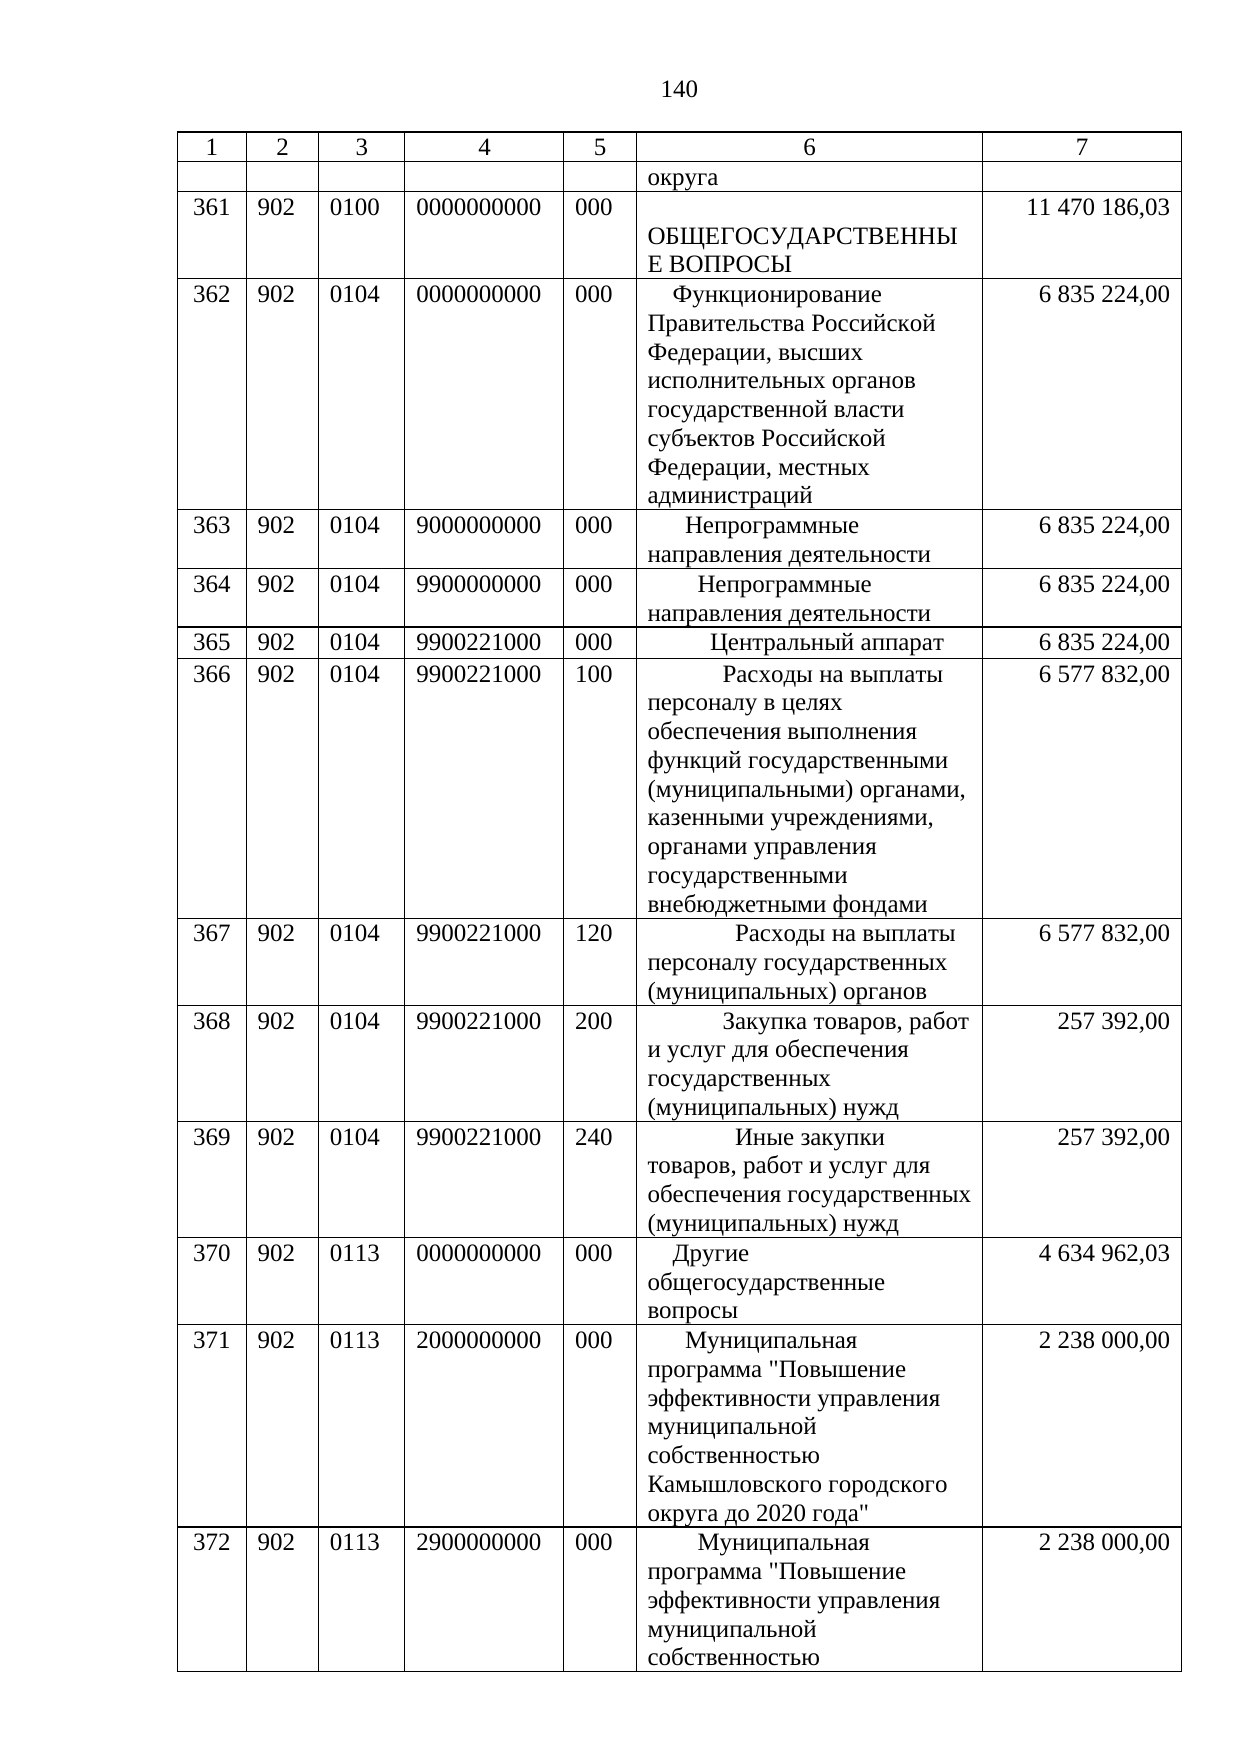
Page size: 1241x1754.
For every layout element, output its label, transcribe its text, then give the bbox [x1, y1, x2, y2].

table_cell 6 835 224,00 [983, 510, 1181, 568]
table_cell 902 [247, 628, 318, 658]
table_cell 372 [178, 1528, 246, 1671]
table_cell 0104 [319, 510, 404, 568]
table_header 4 [405, 133, 563, 161]
table_cell 370 [178, 1238, 246, 1324]
table_header 2 [247, 133, 318, 161]
table_cell 0000000000 [405, 1238, 563, 1324]
table_cell Другие общегосударственные вопросы [637, 1238, 982, 1324]
table_cell [564, 162, 636, 191]
table_cell 0113 [319, 1238, 404, 1324]
table_cell 2 238 000,00 [983, 1325, 1181, 1526]
table_cell 000 [564, 192, 636, 278]
table_cell 2 238 000,00 [983, 1528, 1181, 1671]
table_cell 120 [564, 919, 636, 1005]
table_cell 000 [564, 510, 636, 568]
table_cell [405, 162, 563, 191]
table_cell 9900221000 [405, 919, 563, 1005]
table_cell 000 [564, 1238, 636, 1324]
table_cell 902 [247, 659, 318, 917]
table_cell 4 634 962,03 [983, 1238, 1181, 1324]
table_header 7 [983, 133, 1181, 161]
table_cell Расходы на выплаты персоналу государственных (муниципальных) органов [637, 919, 982, 1005]
table_cell 366 [178, 659, 246, 917]
table_cell 365 [178, 628, 246, 658]
table_cell 902 [247, 192, 318, 278]
table_cell Муниципальная программа "Повышение эффективности управления муниципальной собственностью [637, 1528, 982, 1671]
table_cell 0104 [319, 628, 404, 658]
table_cell 000 [564, 1528, 636, 1671]
table_cell 11 470 186,03 [983, 192, 1181, 278]
table_cell Центральный аппарат [637, 628, 982, 658]
table_cell 240 [564, 1122, 636, 1237]
table_cell [319, 162, 404, 191]
table_cell 371 [178, 1325, 246, 1526]
table_cell 902 [247, 1325, 318, 1526]
table_cell Муниципальная программа "Повышение эффективности управления муниципальной собственностью Камышловского городского округа до 2020 года" [637, 1325, 982, 1526]
table_cell 0104 [319, 569, 404, 626]
table_cell 902 [247, 279, 318, 509]
table_cell 9900221000 [405, 1006, 563, 1121]
table_cell 6 835 224,00 [983, 279, 1181, 509]
table_cell 257 392,00 [983, 1006, 1181, 1121]
table_cell [178, 162, 246, 191]
table_cell 000 [564, 569, 636, 626]
table_cell 6 835 224,00 [983, 628, 1181, 658]
table_cell 0104 [319, 659, 404, 917]
table_header 6 [637, 133, 982, 161]
table_cell Непрограммные направления деятельности [637, 569, 982, 626]
table_cell 367 [178, 919, 246, 1005]
table_cell 364 [178, 569, 246, 626]
table_cell 000 [564, 279, 636, 509]
table_cell Иные закупки товаров, работ и услуг для обеспечения государственных (муниципальных) нужд [637, 1122, 982, 1237]
table_cell Расходы на выплаты персоналу в целях обеспечения выполнения функций государственными (муниципальными) органами, казенными учреждениями, органами управления государственными внебюджетными фондами [637, 659, 982, 917]
table_cell 9000000000 [405, 510, 563, 568]
table_cell 6 577 832,00 [983, 659, 1181, 917]
table_cell 369 [178, 1122, 246, 1237]
table_cell 257 392,00 [983, 1122, 1181, 1237]
table_cell 902 [247, 1006, 318, 1121]
table_header 5 [564, 133, 636, 161]
table_cell 6 577 832,00 [983, 919, 1181, 1005]
table_cell 363 [178, 510, 246, 568]
table_cell 361 [178, 192, 246, 278]
table_cell 902 [247, 1528, 318, 1671]
table_cell ОБЩЕГОСУДАРСТВЕННЫЕ ВОПРОСЫ [637, 192, 982, 278]
table_cell 200 [564, 1006, 636, 1121]
table_cell [983, 162, 1181, 191]
table_cell 6 835 224,00 [983, 569, 1181, 626]
table_cell округа [637, 162, 982, 191]
table_cell 0000000000 [405, 279, 563, 509]
table_cell 9900221000 [405, 1122, 563, 1237]
table_cell 0113 [319, 1528, 404, 1671]
table_cell 368 [178, 1006, 246, 1121]
table_header 1 [178, 133, 246, 161]
table_cell Функционирование Правительства Российской Федерации, высших исполнительных органов государственной власти субъектов Российской Федерации, местных администраций [637, 279, 982, 509]
table_cell 0104 [319, 279, 404, 509]
table_cell 0104 [319, 919, 404, 1005]
table_cell 0104 [319, 1122, 404, 1237]
table_cell 902 [247, 919, 318, 1005]
table_cell 0000000000 [405, 192, 563, 278]
table_cell [247, 162, 318, 191]
table_cell 902 [247, 569, 318, 626]
table_cell 2000000000 [405, 1325, 563, 1526]
table_cell 000 [564, 1325, 636, 1526]
table_cell 9900000000 [405, 569, 563, 626]
table_cell 362 [178, 279, 246, 509]
table_cell 902 [247, 1238, 318, 1324]
table_cell 0104 [319, 1006, 404, 1121]
table_cell 0113 [319, 1325, 404, 1526]
table_cell Непрограммные направления деятельности [637, 510, 982, 568]
table_cell Закупка товаров, работ и услуг для обеспечения государственных (муниципальных) нужд [637, 1006, 982, 1121]
table_cell 9900221000 [405, 628, 563, 658]
table_cell 2900000000 [405, 1528, 563, 1671]
table_cell 902 [247, 510, 318, 568]
table_cell 100 [564, 659, 636, 917]
table_header 3 [319, 133, 404, 161]
table_cell 0100 [319, 192, 404, 278]
table_cell 000 [564, 628, 636, 658]
table_cell 9900221000 [405, 659, 563, 917]
table_cell 902 [247, 1122, 318, 1237]
